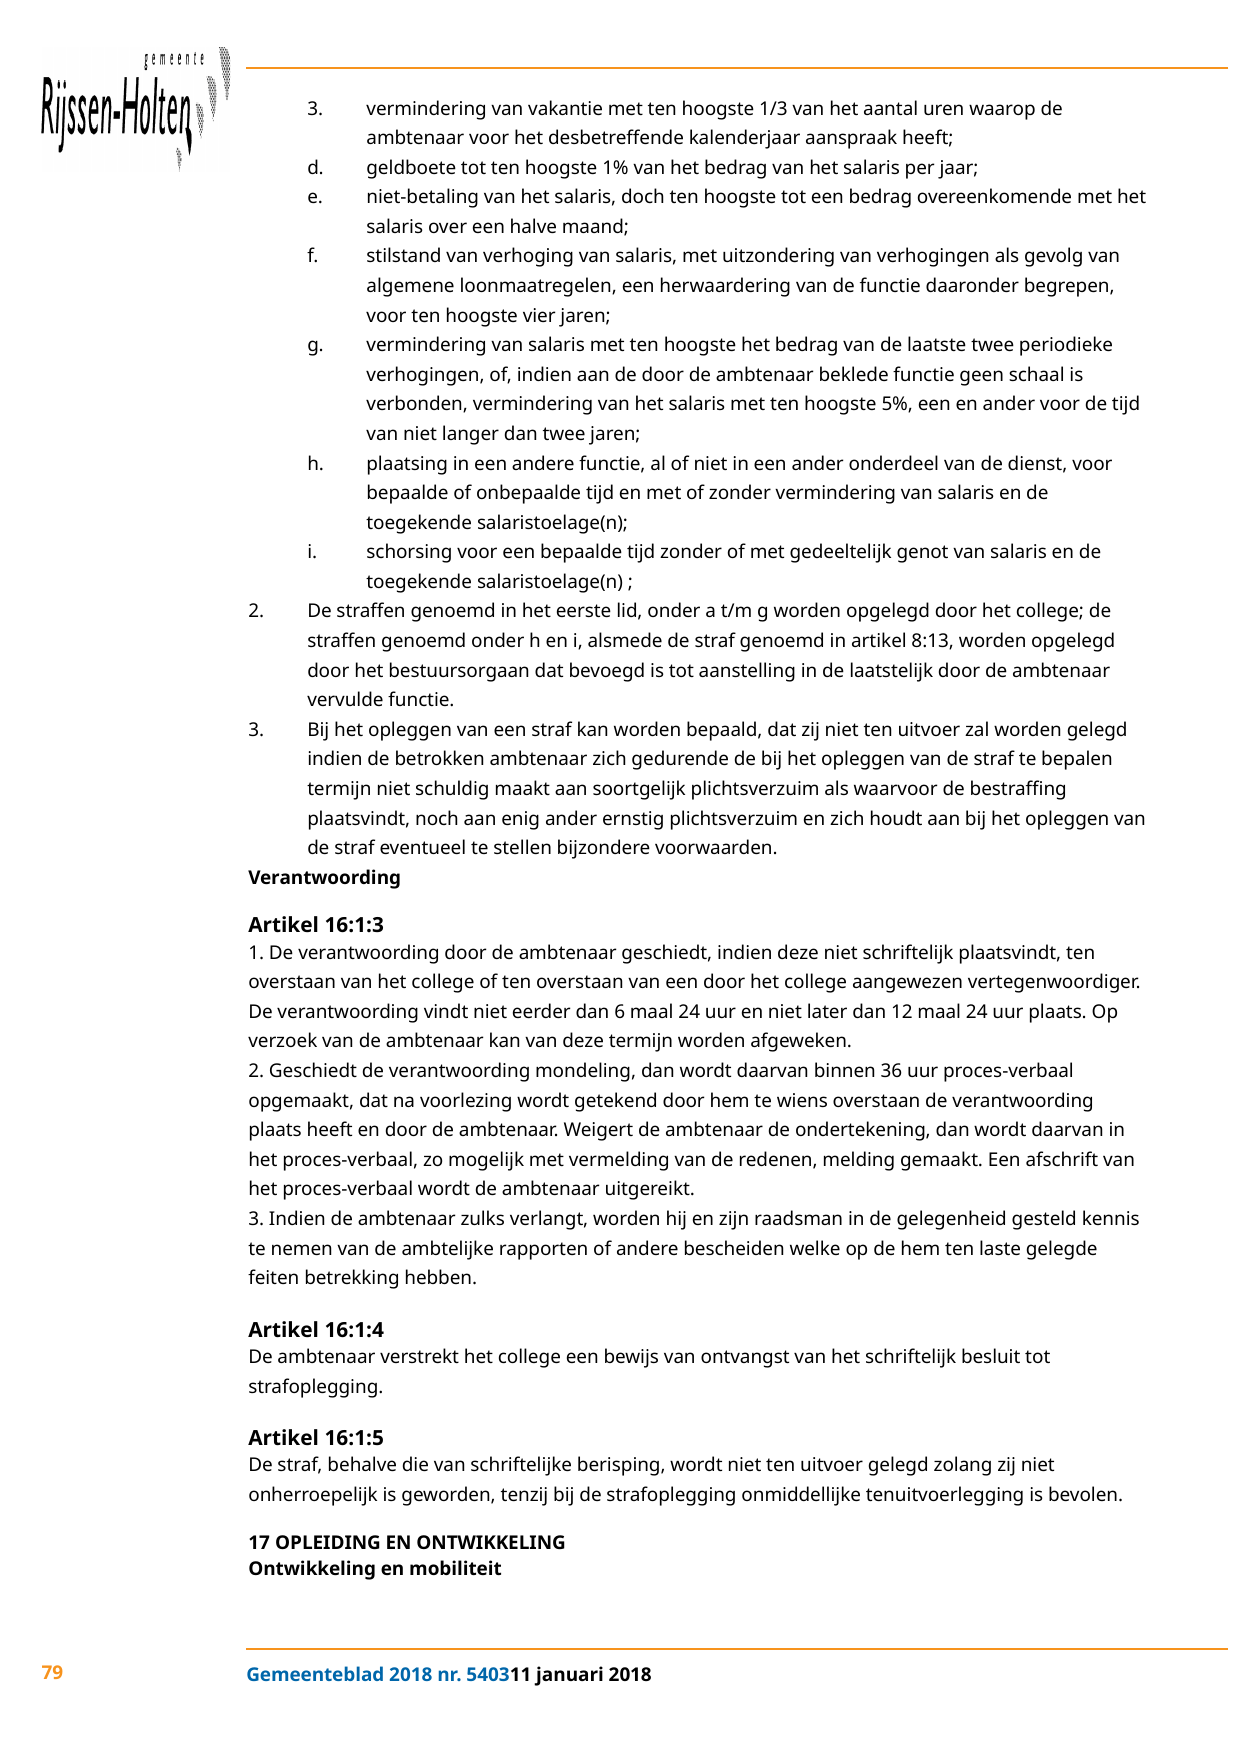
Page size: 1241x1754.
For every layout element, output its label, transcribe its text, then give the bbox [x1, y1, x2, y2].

text Verantwoording [248, 864, 1152, 890]
text 3. Indien de ambtenaar zulks verlangt, worden hij en zijn raadsman in de gelegenheid gesteld kennis te nemen van de ambtelijke rapporten of andere bescheiden welke op de hem ten laste gelegde feiten betrekking hebben. [248, 1205, 1152, 1290]
text De ambtenaar verstrekt het college een bewijs van ontvangst van het schriftelijk besluit tot strafoplegging. [248, 1343, 1152, 1398]
list plaatsing in een andere functie, al of niet in een ander onderdeel van de dienst, voor bepaalde of onbepaalde tijd en met of zonder vermindering van salaris en de toegekende salaristoelage(n); [307, 450, 1152, 535]
text Artikel 16:1:4 [248, 1315, 1152, 1343]
list niet-betaling van het salaris, doch ten hoogste tot een bedrag overeenkomende met het salaris over een halve maand; [307, 183, 1152, 239]
list vermindering van vakantie met ten hoogste 1/3 van het aantal uren waarop de ambtenaar voor het desbetreffende kalenderjaar aanspraak heeft; [307, 95, 1152, 150]
list De straffen genoemd in het eerste lid, onder a t/m g worden opgelegd door het college; de straffen genoemd onder h en i, alsmede de straf genoemd in artikel 8:13, worden opgelegd door het bestuursorgaan dat bevoegd is tot aanstelling in de laatstelijk door de ambtenaar vervulde functie. [248, 598, 1152, 712]
text Artikel 16:1:5 [248, 1423, 1152, 1452]
text Ontwikkeling en mobiliteit [248, 1555, 1152, 1581]
picture [41, 47, 231, 172]
list geldboete tot ten hoogste 1% van het bedrag van het salaris per jaar; [307, 154, 1152, 180]
text 1. De verantwoording door de ambtenaar geschiedt, indien deze niet schriftelijk plaatsvindt, ten overstaan van het college of ten overstaan van een door het college aangewezen vertegenwoordiger. De verantwoording vindt niet eerder dan 6 maal 24 uur en niet later dan 12 maal 24 uur plaats. Op verzoek van de ambtenaar kan van deze termijn worden afgeweken. [248, 939, 1152, 1053]
text 17 OPLEIDING EN ONTWIKKELING [248, 1527, 1152, 1555]
list schorsing voor een bepaalde tijd zonder of met gedeeltelijk genot van salaris en de toegekende salaristoelage(n) ; [307, 538, 1152, 594]
text Artikel 16:1:3 [248, 911, 1152, 939]
text 2. Geschiedt de verantwoording mondeling, dan wordt daarvan binnen 36 uur proces-verbaal opgemaakt, dat na voorlezing wordt getekend door hem te wiens overstaan de verantwoording plaats heeft en door de ambtenaar. Weigert de ambtenaar de ondertekening, dan wordt daarvan in het proces-verbaal, zo mogelijk met vermelding van de redenen, melding gemaakt. Een afschrift van het proces-verbaal wordt de ambtenaar uitgereikt. [248, 1057, 1152, 1201]
list Bij het opleggen van een straf kan worden bepaald, dat zij niet ten uitvoer zal worden gelegd indien de betrokken ambtenaar zich gedurende de bij het opleggen van de straf te bepalen termijn niet schuldig maakt aan soortgelijk plichtsverzuim als waarvoor de bestraffing plaatsvindt, noch aan enig ander ernstig plichtsverzuim en zich houdt aan bij het opleggen van de straf eventueel te stellen bijzondere voorwaarden. [248, 716, 1152, 860]
text De straf, behalve die van schriftelijke berisping, wordt niet ten uitvoer gelegd zolang zij niet onherroepelijk is geworden, tenzij bij de strafoplegging onmiddellijke tenuitvoerlegging is bevolen. [248, 1452, 1152, 1507]
list stilstand van verhoging van salaris, met uitzondering van verhogingen als gevolg van algemene loonmaatregelen, een herwaardering van de functie daaronder begrepen, voor ten hoogste vier jaren; [307, 243, 1152, 328]
list vermindering van salaris met ten hoogste het bedrag van de laatste twee periodieke verhogingen, of, indien aan de door de ambtenaar beklede functie geen schaal is verbonden, vermindering van het salaris met ten hoogste 5%, een en ander voor de tijd van niet langer dan twee jaren; [307, 331, 1152, 446]
